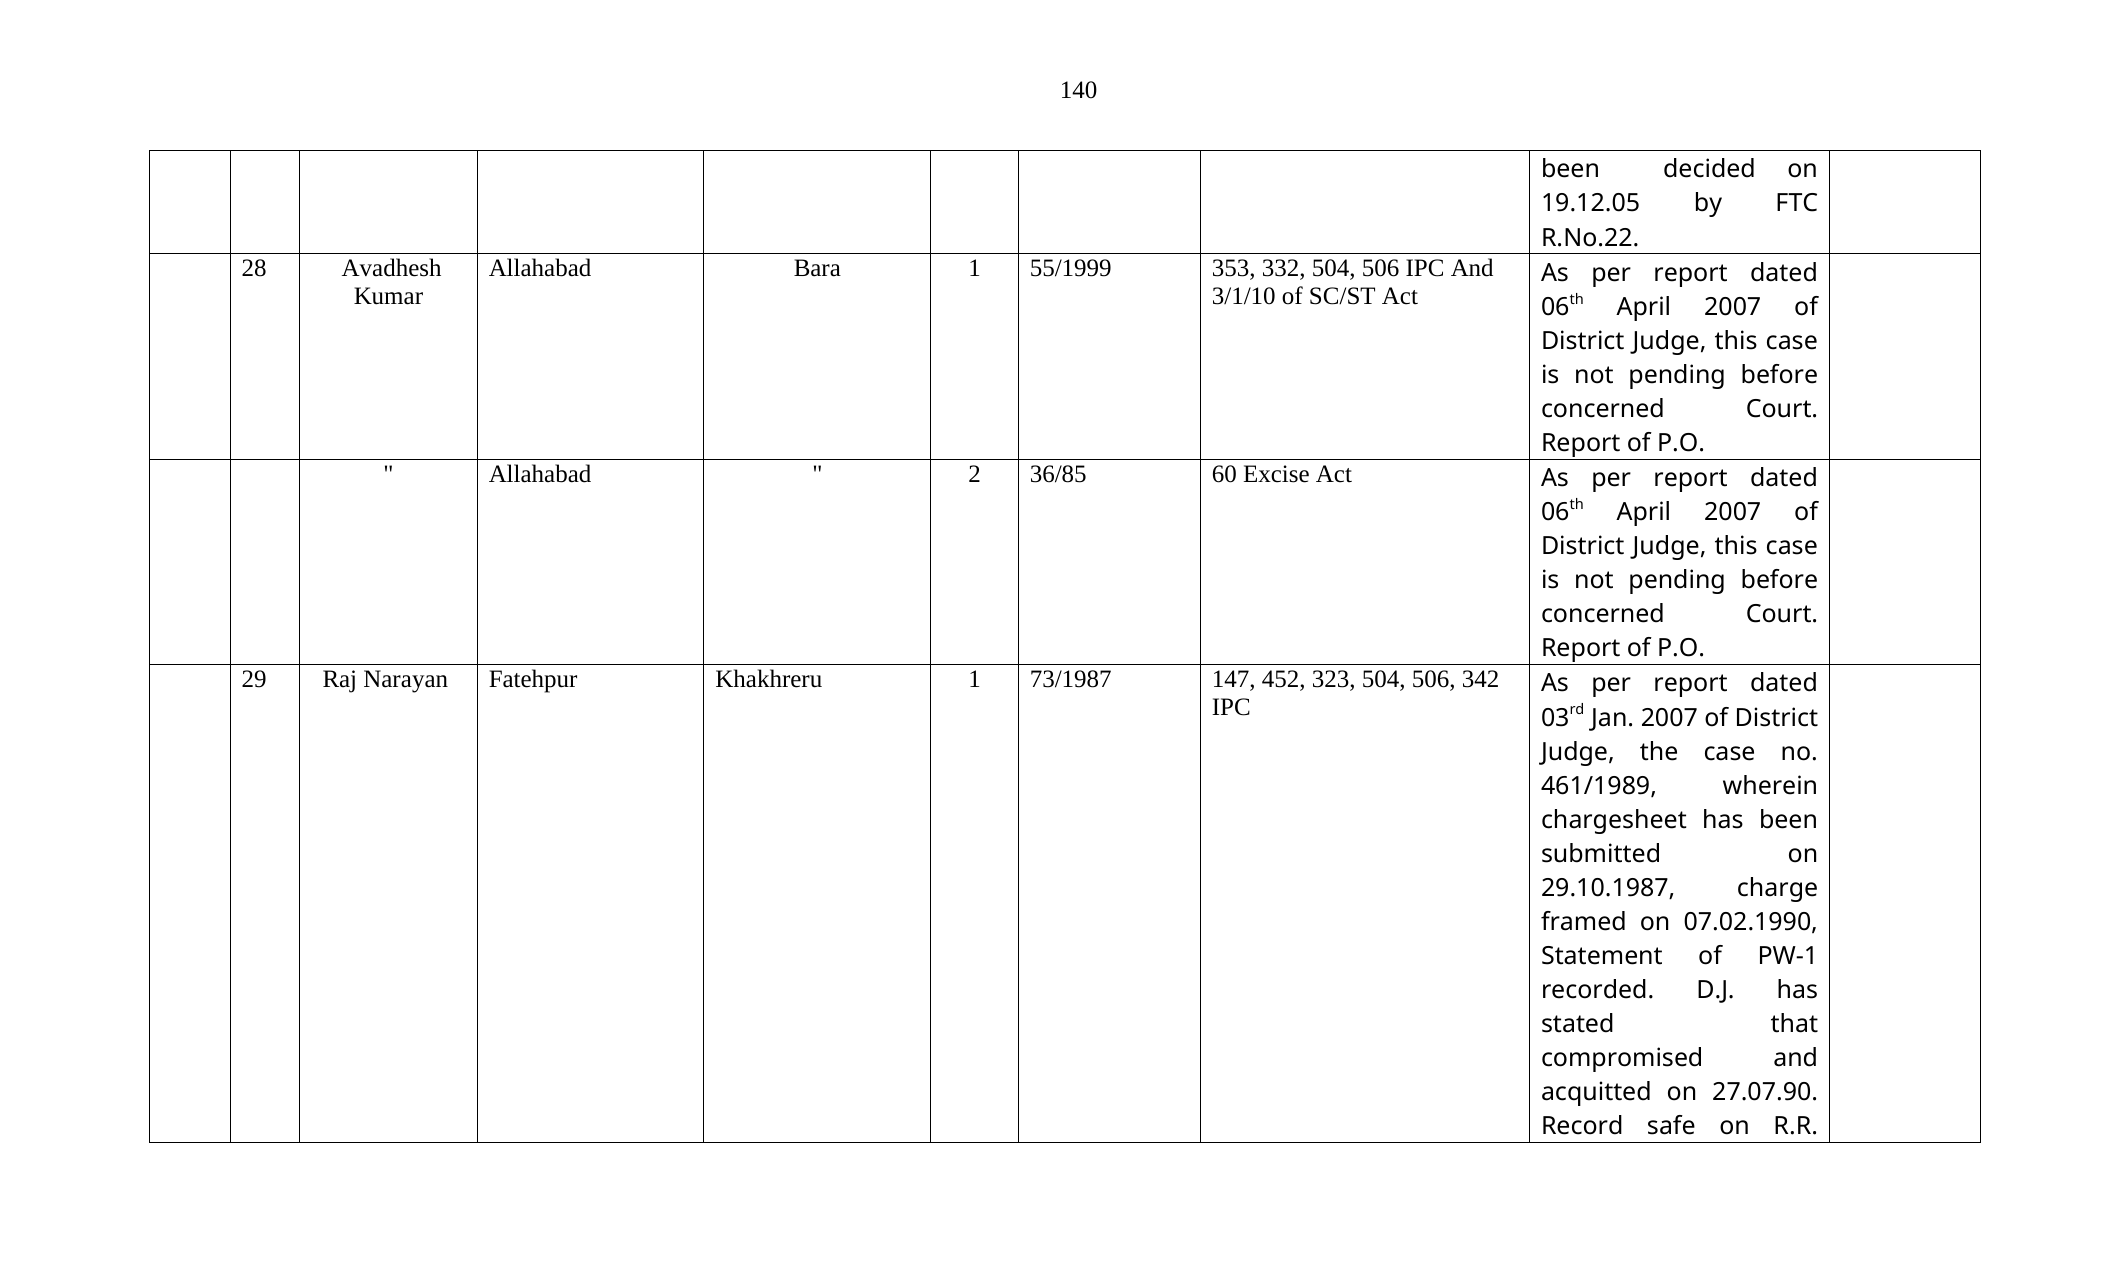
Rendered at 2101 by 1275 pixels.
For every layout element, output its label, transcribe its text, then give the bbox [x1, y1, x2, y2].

table_cell Raj Narayan [300, 665, 477, 1142]
table_cell [1830, 665, 1980, 1142]
table_cell [1830, 151, 1980, 253]
table_cell [478, 151, 703, 253]
table_cell Allahabad [478, 254, 703, 459]
table_cell [300, 151, 477, 253]
table_cell 29 [231, 665, 299, 1142]
table_cell [1019, 151, 1200, 253]
table_cell [931, 151, 1018, 253]
table_cell 1 [931, 254, 1018, 459]
table_cell 60 Excise Act [1201, 460, 1529, 664]
table_cell 28 [231, 254, 299, 459]
table_cell Allahabad [478, 460, 703, 664]
table_cell As per report dated 06th April 2007 of District Judge, this case is not pending before concerned Court. Report of P.O. [1530, 254, 1829, 459]
table_cell 353, 332, 504, 506 IPC And 3/1/10 of SC/ST Act [1201, 254, 1529, 459]
table_cell [704, 151, 930, 253]
table_cell As per report dated 03rd Jan. 2007 of District Judge, the case no. 461/1989, wherein chargesheet has been submitted on 29.10.1987, charge framed on 07.02.1990, Statement of PW-1 recorded. D.J. has stated that compromised and acquitted on 27.07.90. Record safe on R.R. [1530, 665, 1829, 1142]
table_cell 55/1999 [1019, 254, 1200, 459]
table_cell Fatehpur [478, 665, 703, 1142]
table_cell [1201, 151, 1529, 253]
table_cell 147, 452, 323, 504, 506, 342 IPC [1201, 665, 1529, 1142]
table_cell been decided on 19.12.05 by FTC R.No.22. [1530, 151, 1829, 253]
table_cell 1 [931, 665, 1018, 1142]
table_cell [231, 460, 299, 664]
table_cell [231, 151, 299, 253]
table_cell [1830, 460, 1980, 664]
table_cell [150, 665, 230, 1142]
table_cell 2 [931, 460, 1018, 664]
table_cell [150, 460, 230, 664]
table_cell Avadhesh Kumar [300, 254, 477, 459]
table_cell Khakhreru [704, 665, 930, 1142]
table_cell " [300, 460, 477, 664]
table_cell As per report dated 06th April 2007 of District Judge, this case is not pending before concerned Court. Report of P.O. [1530, 460, 1829, 664]
table_cell [150, 254, 230, 459]
table_cell Bara [704, 254, 930, 459]
table_cell [1830, 254, 1980, 459]
table_cell [150, 151, 230, 253]
table_cell 73/1987 [1019, 665, 1200, 1142]
table_cell 36/85 [1019, 460, 1200, 664]
table_cell " [704, 460, 930, 664]
